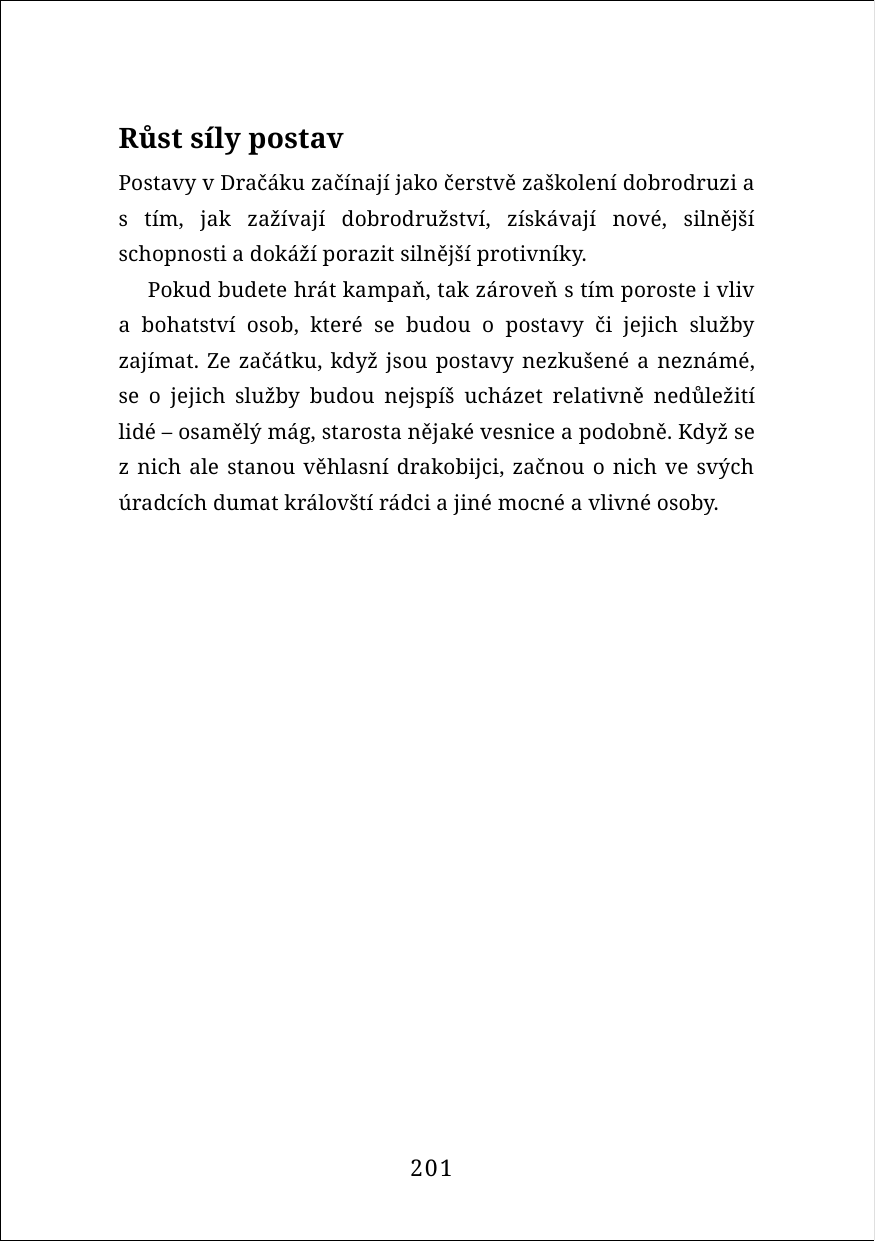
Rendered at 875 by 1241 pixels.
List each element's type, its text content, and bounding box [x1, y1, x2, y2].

text Postavy v Dračáku začínají jako čerstvě zaškolení dobrodruzi a s tím, jak zažívají dobrodružství, získávají nové, silnější schopnosti a dokáží porazit silnější protivníky. Pokud budete hrát kampaň, tak zároveň s tím poroste i vliv a bohatství osob, které se budou o postavy či jejich služby zajímat. Ze začátku, když jsou postavy nezkušené a neznámé, se o jejich služby budou nejspíš ucházet relativně nedůležití lidé – osamělý mág, starosta nějaké vesnice a podobně. Když se z nich ale stanou věhlasní drakobijci, začnou o nich ve svých úradcích dumat královští rádci a jiné mocné a vlivné osoby. [118, 168, 756, 516]
subtitle Růst síly postav [118, 118, 756, 157]
